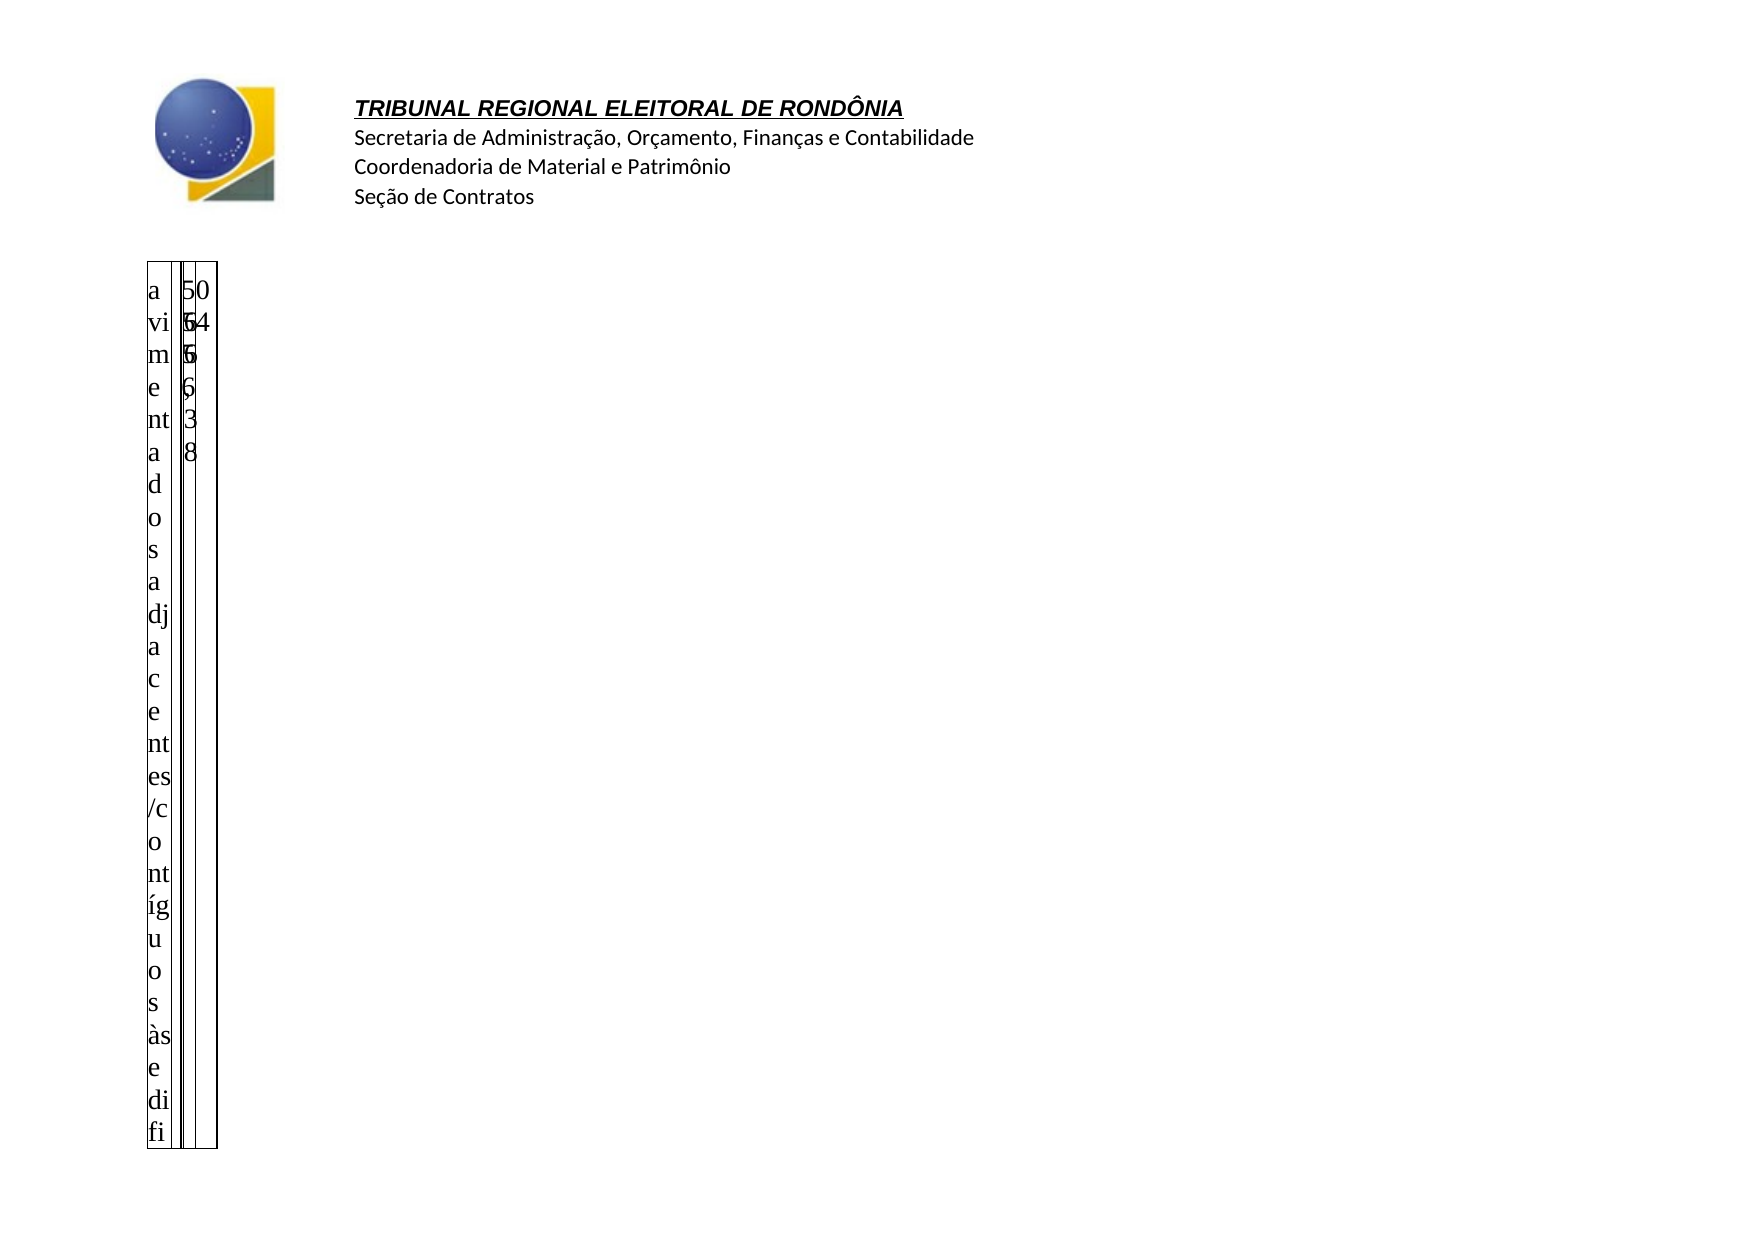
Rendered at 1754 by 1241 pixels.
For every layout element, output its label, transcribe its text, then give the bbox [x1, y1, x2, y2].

table_cell 66,38 [184, 330, 195, 345]
table_cell 04 [196, 262, 216, 1147]
table_cell 66,38 [184, 459, 195, 1147]
table_cell 66,38 [184, 362, 195, 427]
table_cell avimentados adjacentes/contíguos às edifi [148, 262, 171, 1147]
table_cell 66,38 [184, 262, 195, 313]
table_cell 66,38 [184, 427, 195, 454]
table_cell 1800 [172, 262, 180, 1147]
